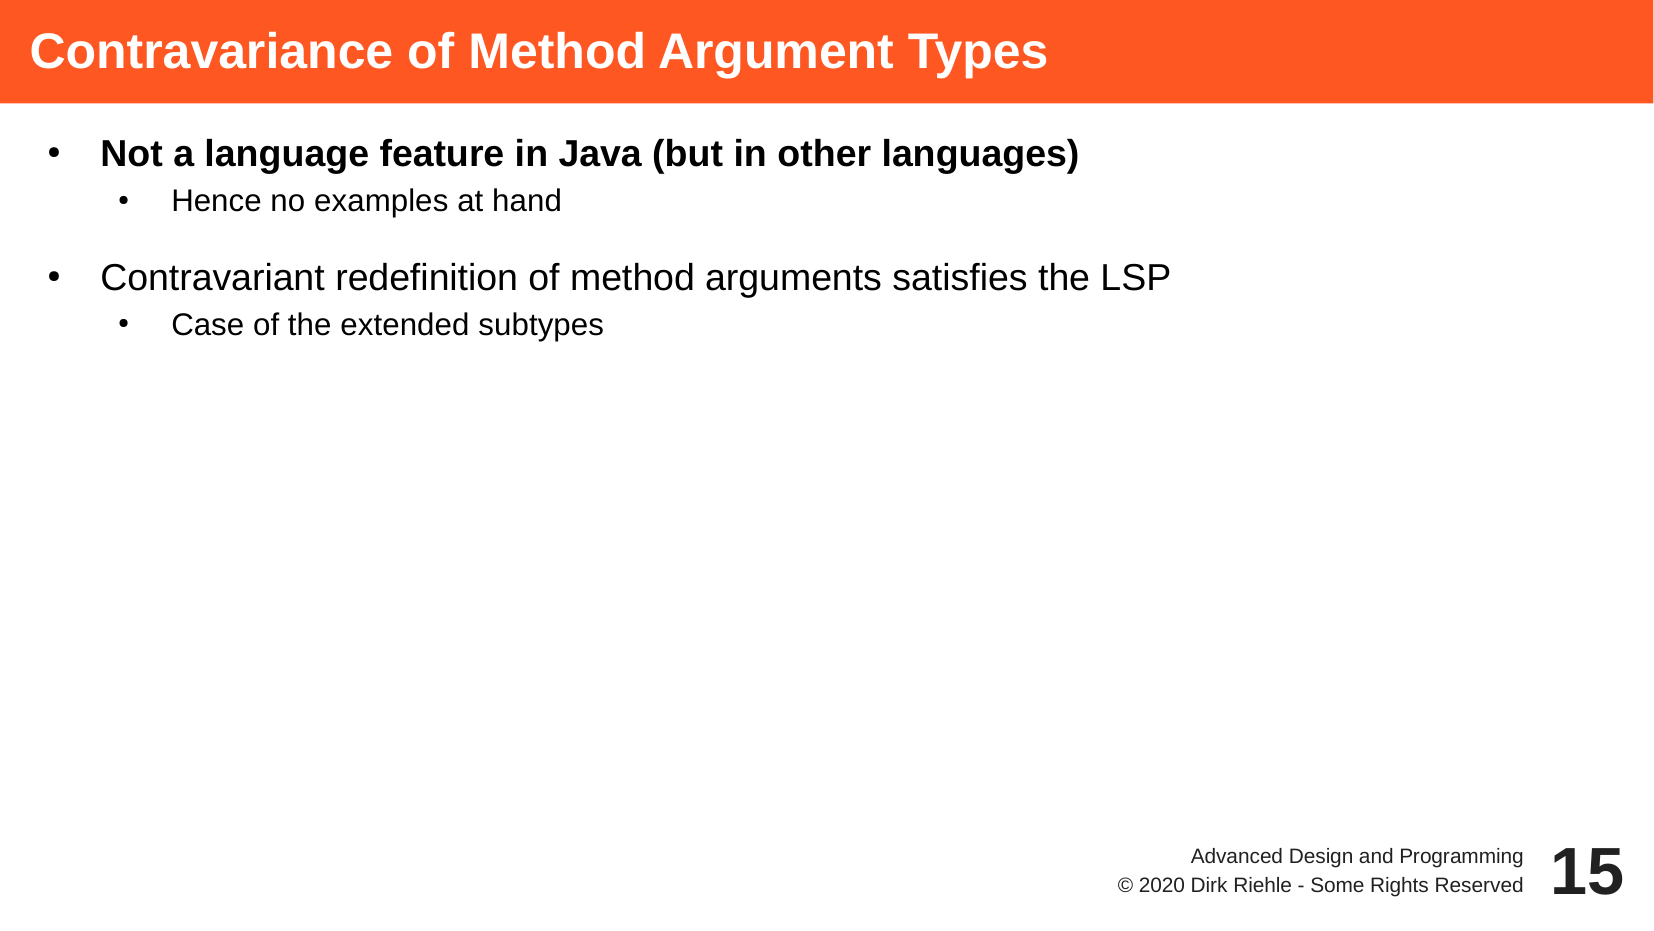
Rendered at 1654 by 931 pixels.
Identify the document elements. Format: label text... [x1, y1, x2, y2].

list Not a language feature in Java (but in other languages) Hence no examples at hand Contravariant redefinition of method arguments satisfies the LSP Case of the extended subtypes [29, 132, 1625, 813]
title Contravariance of Method Argument Types [0, 0, 1654, 104]
